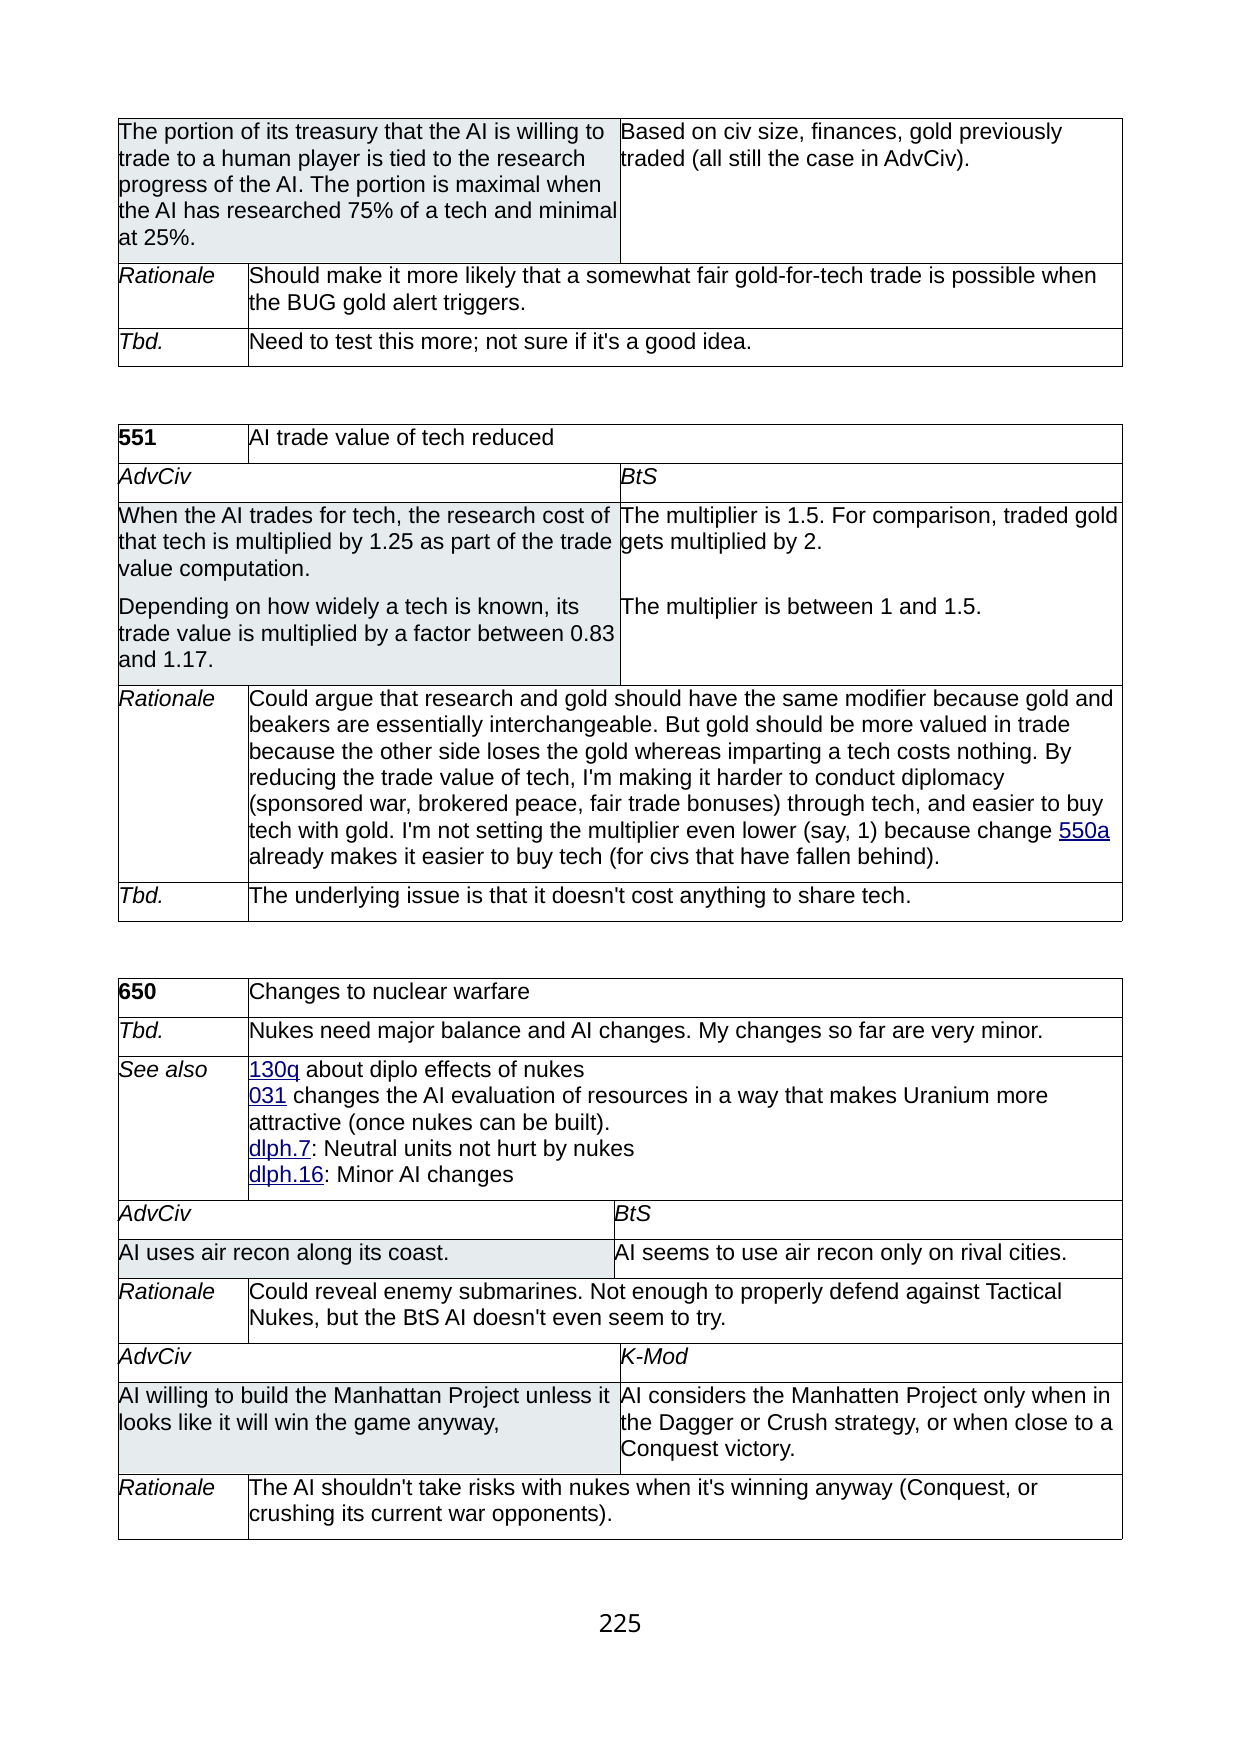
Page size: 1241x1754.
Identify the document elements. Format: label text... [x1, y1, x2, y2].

table_cell The portion of its treasury that the AI is willing to trade to a human player is tied to the research progress of the AI. The portion is maximal when the AI has researched 75% of a tech and minimal at 25%. [119, 119, 620, 262]
table_cell AdvCiv [119, 1344, 620, 1382]
table_cell AI seems to use air recon only on rival cities. [615, 1240, 1122, 1278]
table_cell Rationale [119, 1279, 248, 1343]
table_cell AI considers the Manhatten Project only when in the Dagger or Crush strategy, or when close to a Conquest victory. [621, 1383, 1122, 1473]
table_header 551 [119, 425, 248, 463]
table_header Changes to nuclear warfare [249, 979, 1122, 1017]
table_cell Need to test this more; not sure if it's a good idea. [249, 329, 1122, 366]
table_header 650 [119, 979, 248, 1017]
table_cell Rationale [119, 1475, 248, 1539]
table_cell Tbd. [119, 329, 248, 366]
table_cell Rationale [119, 686, 248, 882]
table_cell The AI shouldn't take risks with nukes when it's winning anyway (Conquest, or crushing its current war opponents). [249, 1475, 1122, 1539]
table_cell Tbd. [119, 883, 248, 921]
table_cell 130q about diplo effects of nukes 031 changes the AI evaluation of resources in a way that makes Uranium more attractive (once nukes can be built). dlph.7: Neutral units not hurt by nukes dlph.16: Minor AI changes [249, 1057, 1122, 1200]
table_cell K-Mod [621, 1344, 1122, 1382]
table_cell AdvCiv [119, 1201, 614, 1239]
table_cell See also [119, 1057, 248, 1200]
table_cell Could reveal enemy submarines. Not enough to properly defend against Tactical Nukes, but the BtS AI doesn't even seem to try. [249, 1279, 1122, 1343]
table_cell Could argue that research and gold should have the same modifier because gold and beakers are essentially interchangeable. But gold should be more valued in trade because the other side loses the gold whereas imparting a tech costs nothing. By reducing the trade value of tech, I'm making it harder to conduct diplomacy (sponsored war, brokered peace, fair trade bonuses) through tech, and easier to buy tech with gold. I'm not setting the multiplier even lower (say, 1) because change 550a already makes it easier to buy tech (for civs that have fallen behind). [249, 686, 1122, 882]
table_cell The underlying issue is that it doesn't cost anything to share tech. [249, 883, 1122, 921]
table_cell The multiplier is 1.5. For comparison, traded gold gets multiplied by 2. The multiplier is between 1 and 1.5. [621, 503, 1122, 685]
table_cell Should make it more likely that a somewhat fair gold-for-tech trade is possible when the BUG gold alert triggers. [249, 264, 1122, 328]
table_cell AI uses air recon along its coast. [119, 1240, 614, 1278]
table_cell Based on civ size, finances, gold previously traded (all still the case in AdvCiv). [621, 119, 1122, 262]
table_cell AI willing to build the Manhattan Project unless it looks like it will win the game anyway, [119, 1383, 620, 1473]
table_cell Nukes need major balance and AI changes. My changes so far are very minor. [249, 1018, 1122, 1056]
table_header AI trade value of tech reduced [249, 425, 1122, 463]
table_cell When the AI trades for tech, the research cost of that tech is multiplied by 1.25 as part of the trade value computation. Depending on how widely a tech is known, its trade value is multiplied by a factor between 0.83 and 1.17. [119, 503, 620, 685]
table_cell BtS [615, 1201, 1122, 1239]
table_cell Tbd. [119, 1018, 248, 1056]
table_cell BtS [621, 464, 1122, 502]
table_cell AdvCiv [119, 464, 620, 502]
table_cell Rationale [119, 264, 248, 328]
